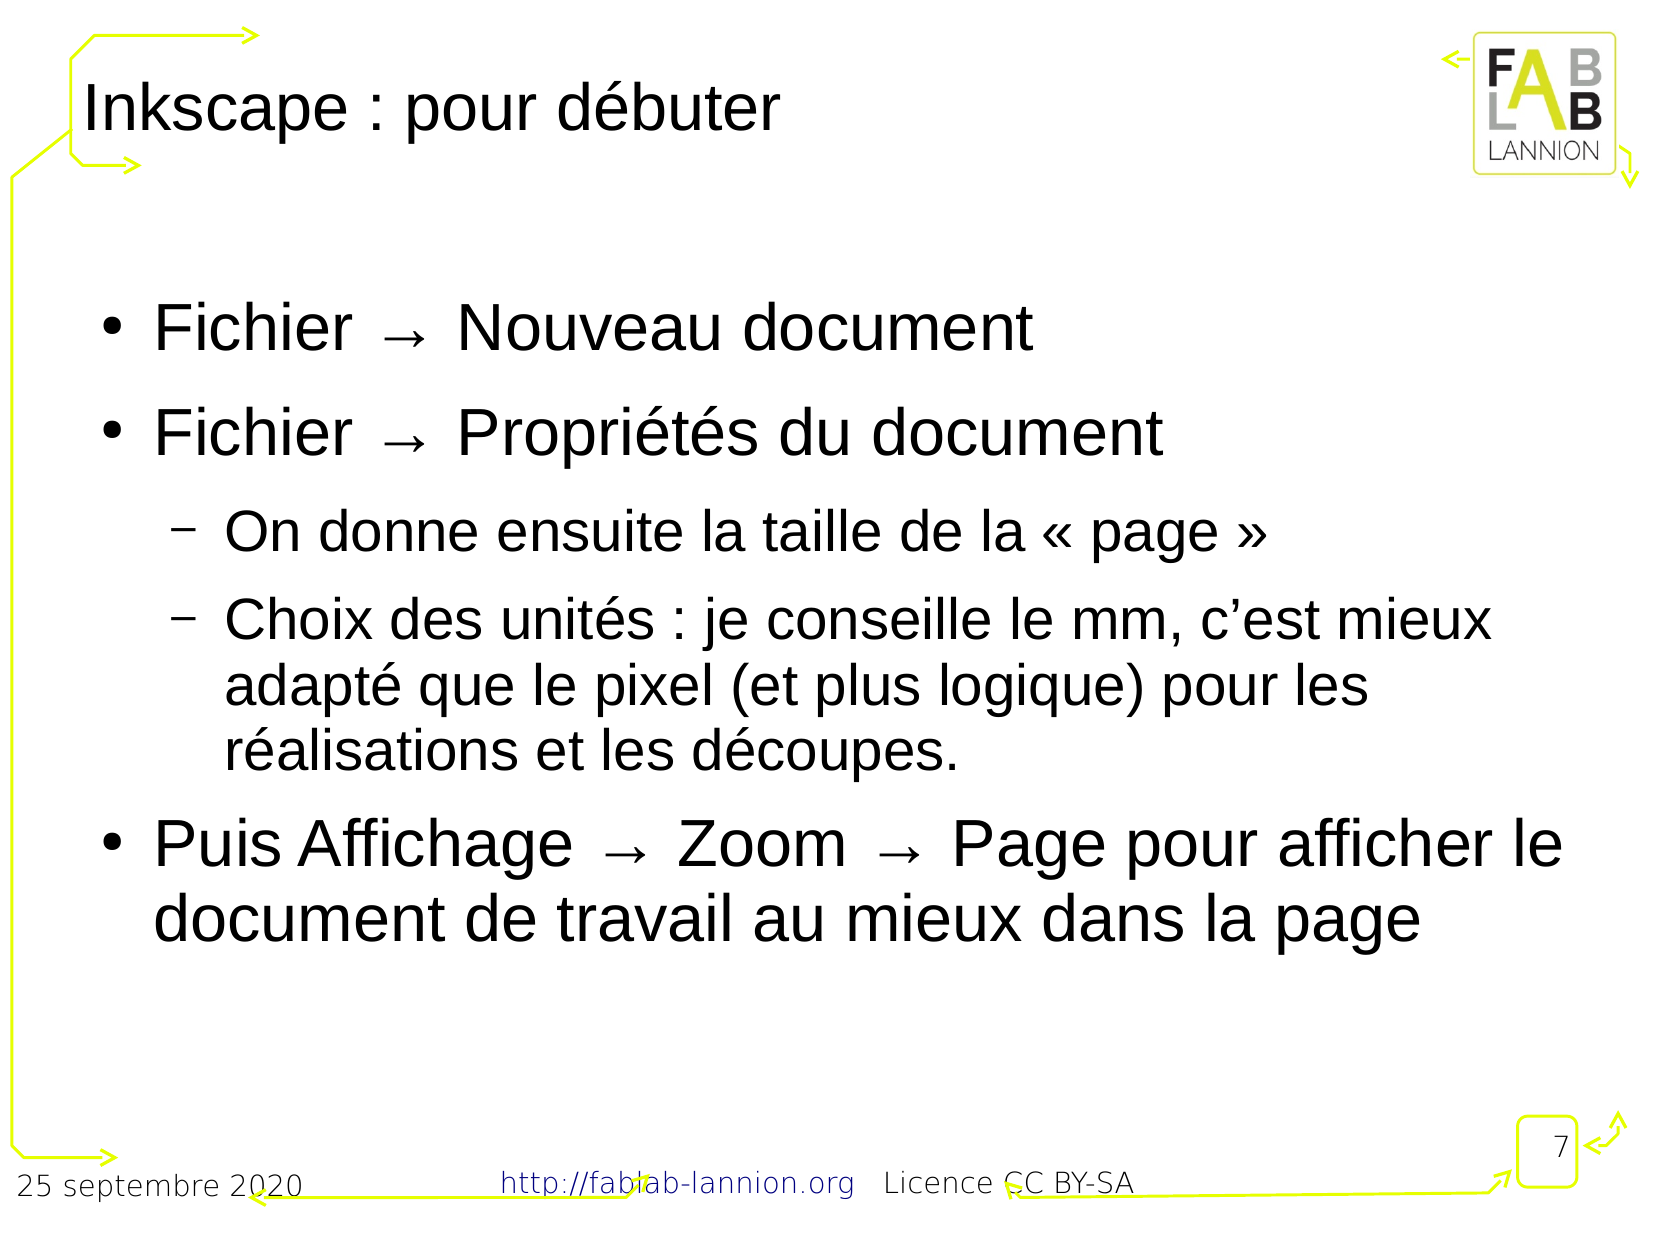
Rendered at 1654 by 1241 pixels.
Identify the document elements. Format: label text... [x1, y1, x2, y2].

list Fichier → Nouveau document Fichier → Propriétés du document On donne ensuite la taille de la « page » Choix des unités : je conseille le mm, c’est mieux adapté que le pixel (et plus logique) pour les réalisations et les découpes. Puis Affichage → Zoom → Page pour afficher le document de travail au mieux dans la page [82, 290, 1571, 1010]
picture [1470, 29, 1619, 178]
title Inkscape : pour débuter [82, 49, 1441, 166]
